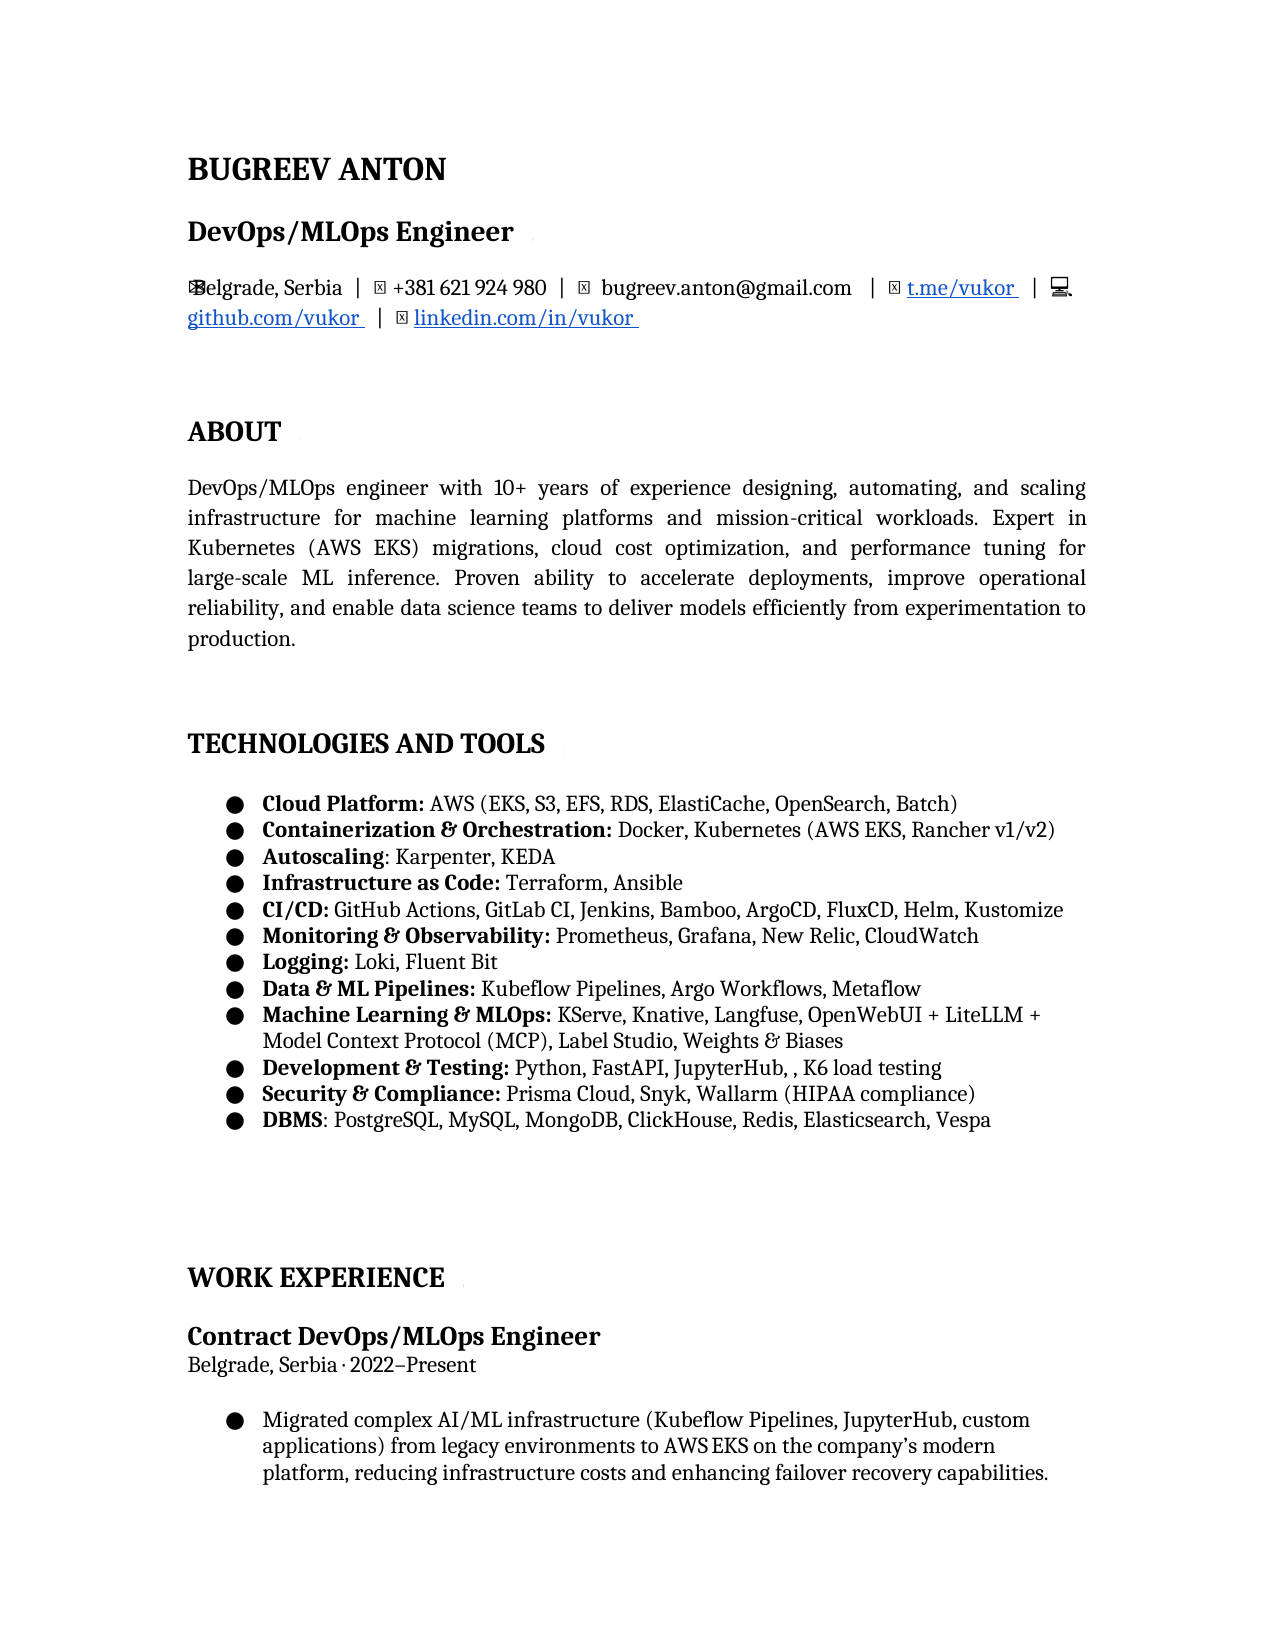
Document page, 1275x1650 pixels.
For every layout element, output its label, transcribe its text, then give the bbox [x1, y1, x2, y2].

text ABOUT [187, 415, 1087, 448]
list Containerization & Orchestration: Docker, Kubernetes (AWS EKS, Rancher v1/v2) [225, 817, 1087, 844]
list Logging: Loki, Fluent Bit [225, 949, 1087, 975]
list Machine Learning & MLOps: KServe, Knative, Langfuse, OpenWebUI + LiteLLM + Model Context Protocol (MCP), Label Studio, Weights & Biases [225, 1002, 1087, 1054]
list Infrastructure as Code: Terraform, Ansible [225, 870, 1087, 896]
text DevOps/MLOps engineer with 10+ years of experience designing, automating, and scaling infrastructure for machine learning platforms and mission‑critical workloads. Expert in Kubernetes (AWS EKS) migrations, cloud cost optimization, and performance tuning for large‑scale ML inference. Proven ability to accelerate deployments, improve operational reliability, and enable data science teams to deliver models efficiently from experimentation to production. [187, 474, 1087, 652]
list Security & Compliance: Prisma Cloud, Snyk, Wallarm (HIPAA compliance) [225, 1081, 1087, 1107]
text Belgrade, Serbia · 2022–Present [187, 1352, 1087, 1378]
text WORK EXPERIENCE [187, 1261, 1087, 1295]
list Autoscaling: Karpenter, KEDA [225, 844, 1087, 870]
list DBMS: PostgreSQL, MySQL, MongoDB, ClickHouse, Redis, Elasticsearch, Vespa [225, 1107, 1087, 1133]
subtitle Contract DevOps/MLOps Engineer [187, 1321, 1087, 1352]
text DevOps/MLOps Engineer [187, 215, 1087, 248]
text TECHNOLOGIES AND TOOLS [187, 727, 1087, 761]
text 📍 Belgrade, Serbia | 📞 +381 621 924 980 | ✉ bugreev.anton@gmail.com | 💬 t.me/vukor | 💻 github.com/vukor | 🔗 linkedin.com/in/vukor [187, 274, 1087, 331]
list CI/CD: GitHub Actions, GitLab CI, Jenkins, Bamboo, ArgoCD, FluxCD, Helm, Kustomize [225, 896, 1087, 923]
list Data & ML Pipelines: Kubeflow Pipelines, Argo Workflows, Metaflow [225, 975, 1087, 1002]
list Cloud Platform: AWS (EKS, S3, EFS, RDS, ElastiCache, OpenSearch, Batch) [225, 791, 1087, 817]
list Development & Testing: Python, FastAPI, JupyterHub, , K6 load testing [225, 1054, 1087, 1081]
list Monitoring & Observability: Prometheus, Grafana, New Relic, CloudWatch [225, 923, 1087, 949]
text BUGREEV ANTON [187, 150, 1087, 188]
list Migrated complex AI/ML infrastructure (Kubeflow Pipelines, JupyterHub, custom applications) from legacy environments to AWS EKS on the company’s modern platform, reducing infrastructure costs and enhancing failover recovery capabilities. [225, 1407, 1087, 1486]
